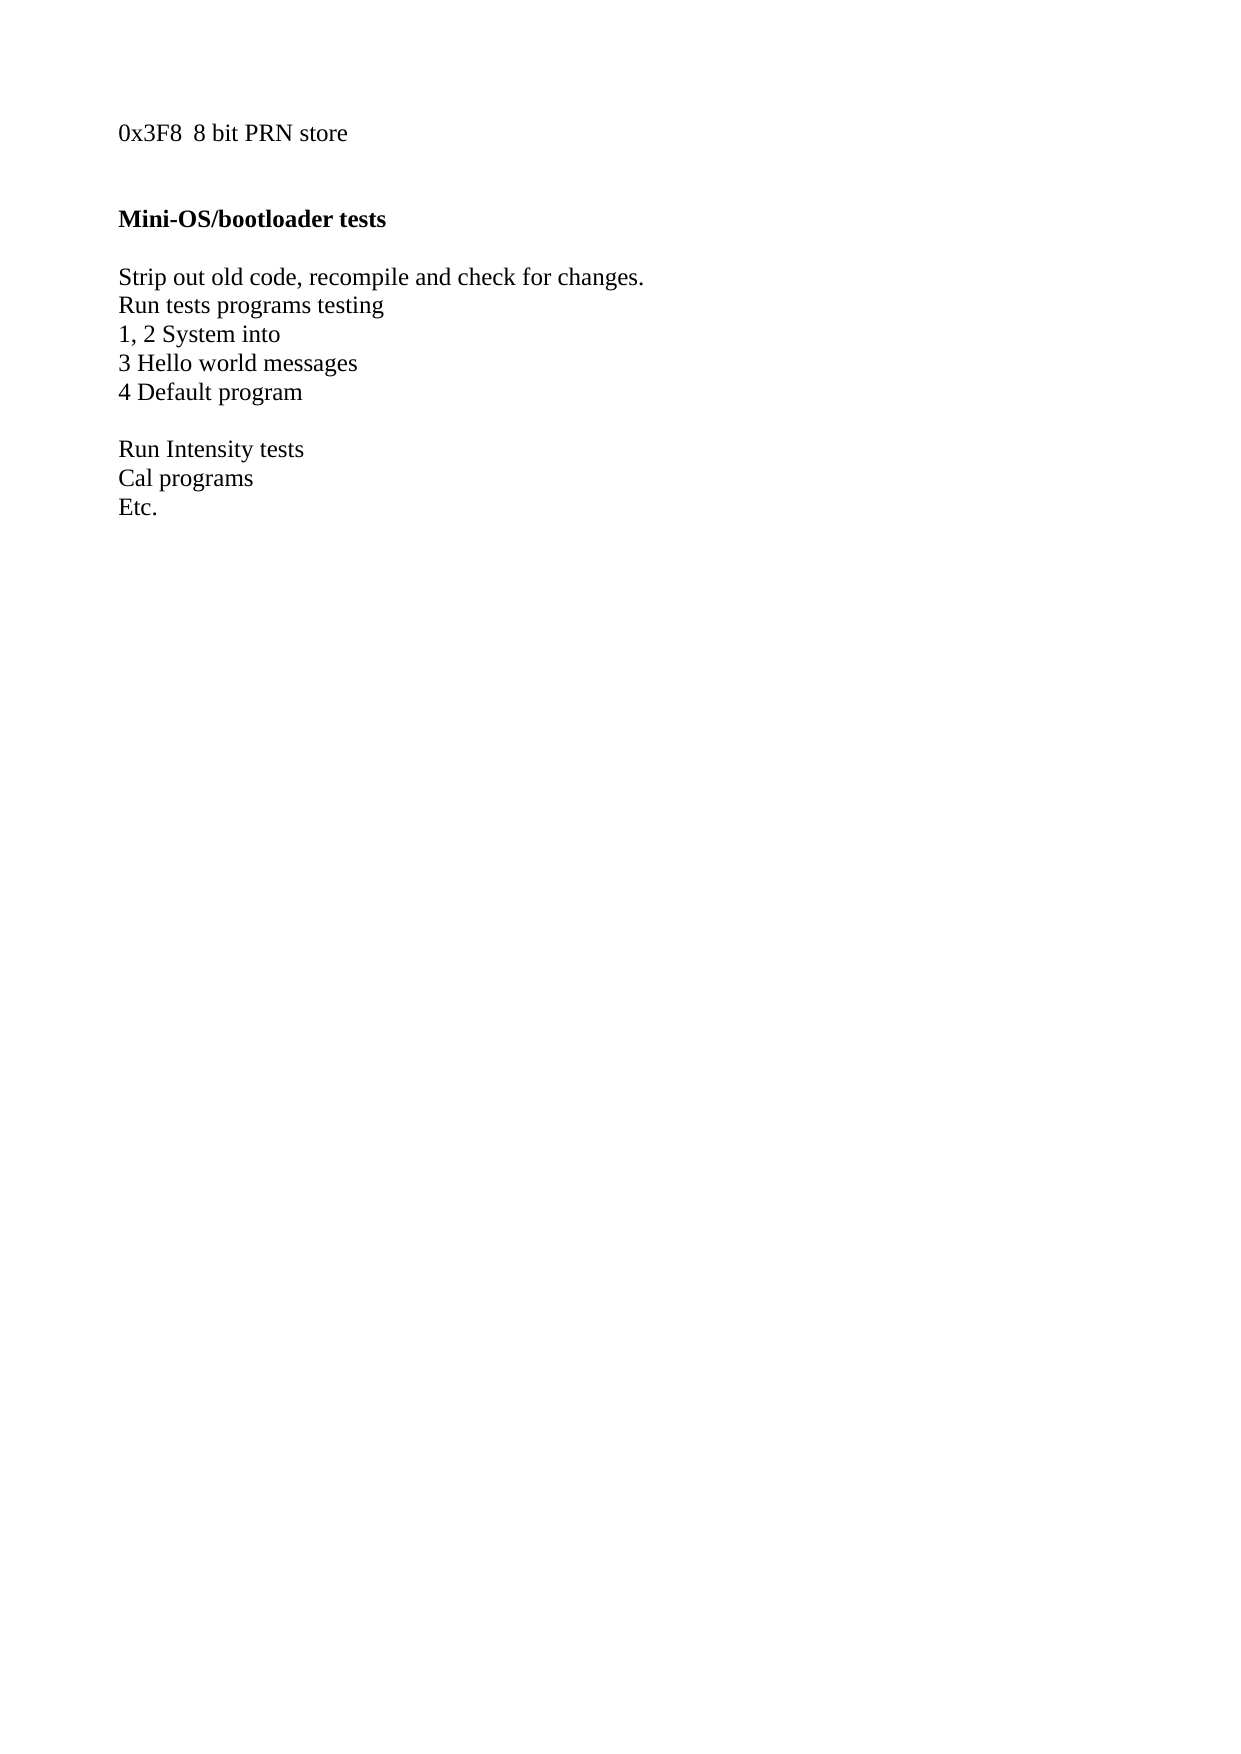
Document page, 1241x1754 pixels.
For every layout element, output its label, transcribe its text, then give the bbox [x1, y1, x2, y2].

text Run tests programs testing [118, 291, 1122, 319]
text Cal programs [118, 463, 1122, 492]
text Run Intensity tests [118, 434, 1122, 463]
text Etc. [118, 492, 1122, 521]
text 1, 2 System into [118, 319, 1122, 348]
text 4 Default program [118, 377, 1122, 406]
text Strip out old code, recompile and check for changes. [118, 262, 1122, 291]
text 3 Hello world messages [118, 348, 1122, 377]
text 0x3F8 8 bit PRN store [118, 118, 1122, 147]
text Mini-OS/bootloader tests [118, 204, 1122, 233]
